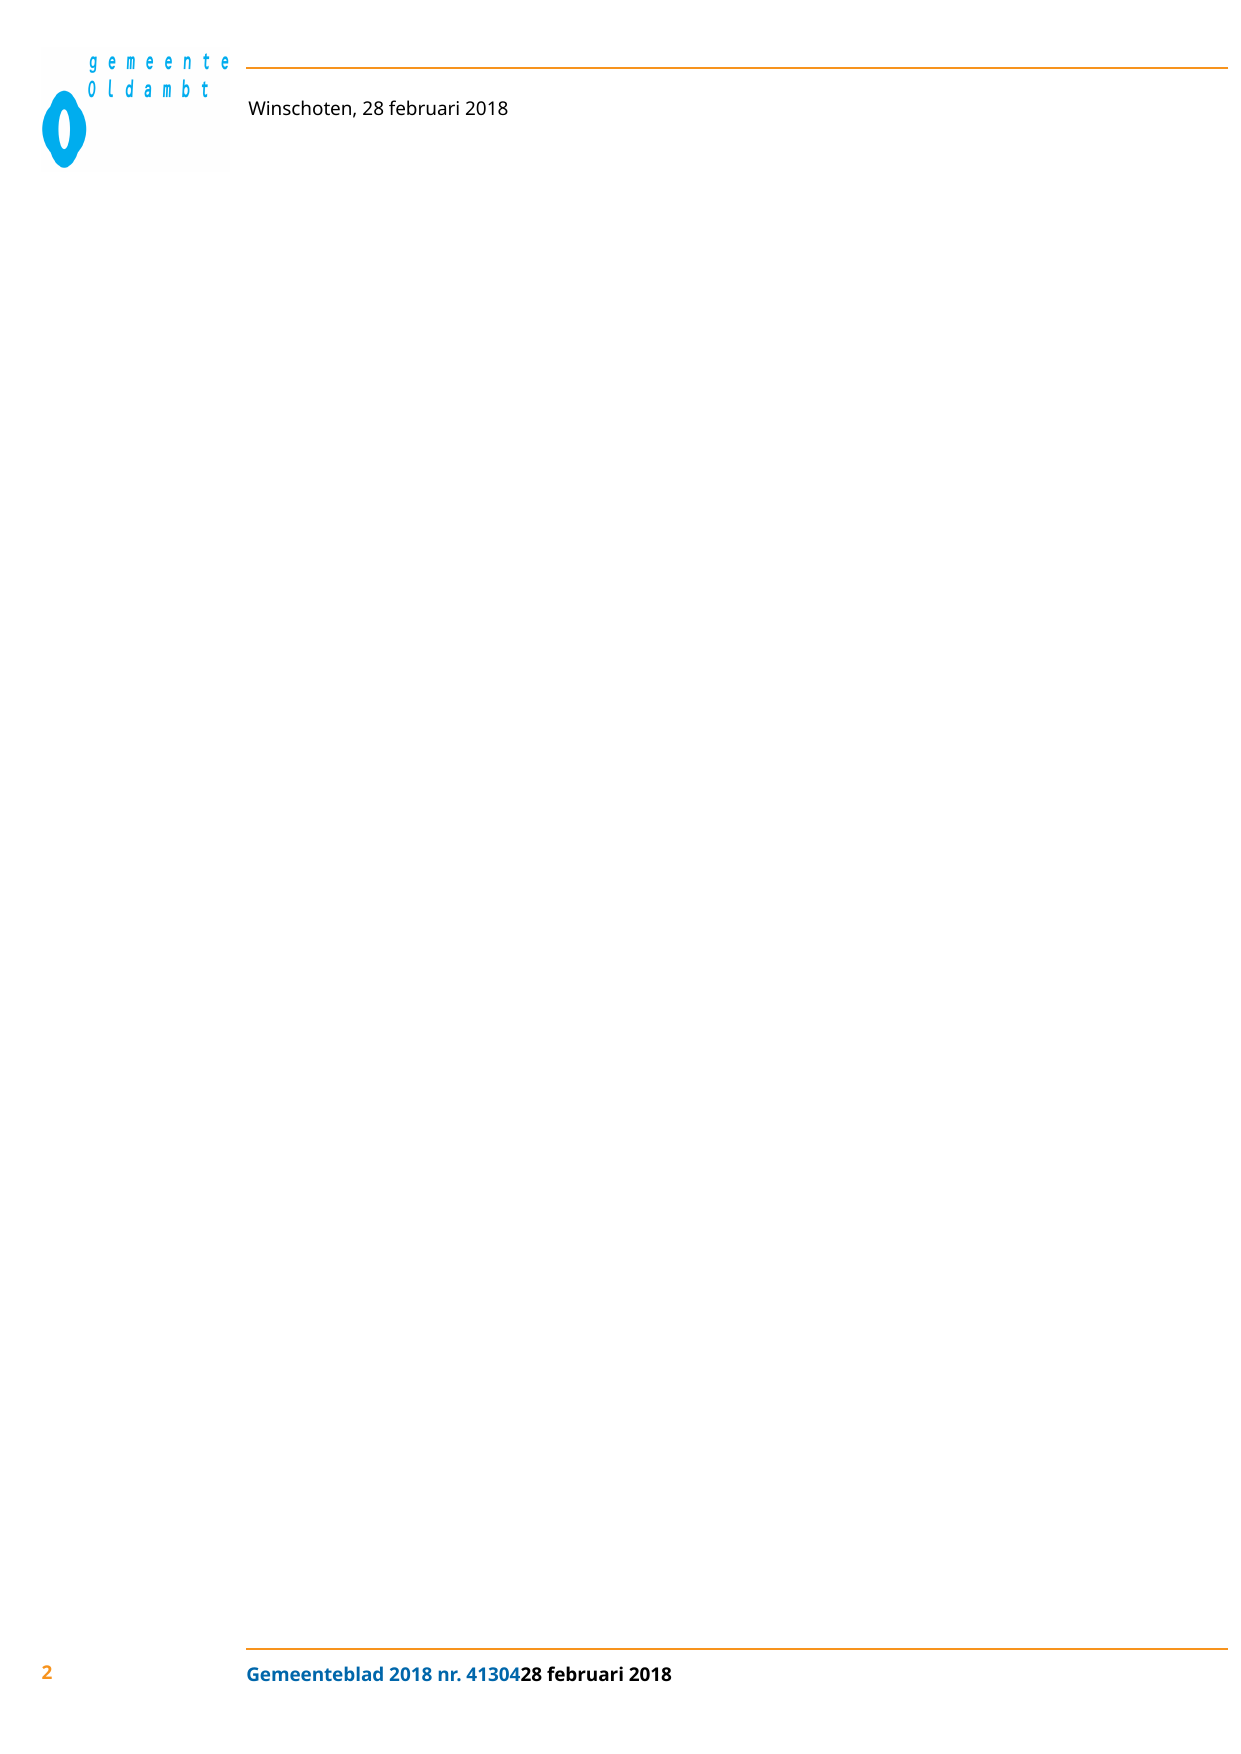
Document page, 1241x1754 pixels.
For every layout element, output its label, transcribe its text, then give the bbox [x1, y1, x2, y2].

picture [41, 47, 231, 172]
text Winschoten, 28 februari 2018 [248, 95, 1152, 121]
